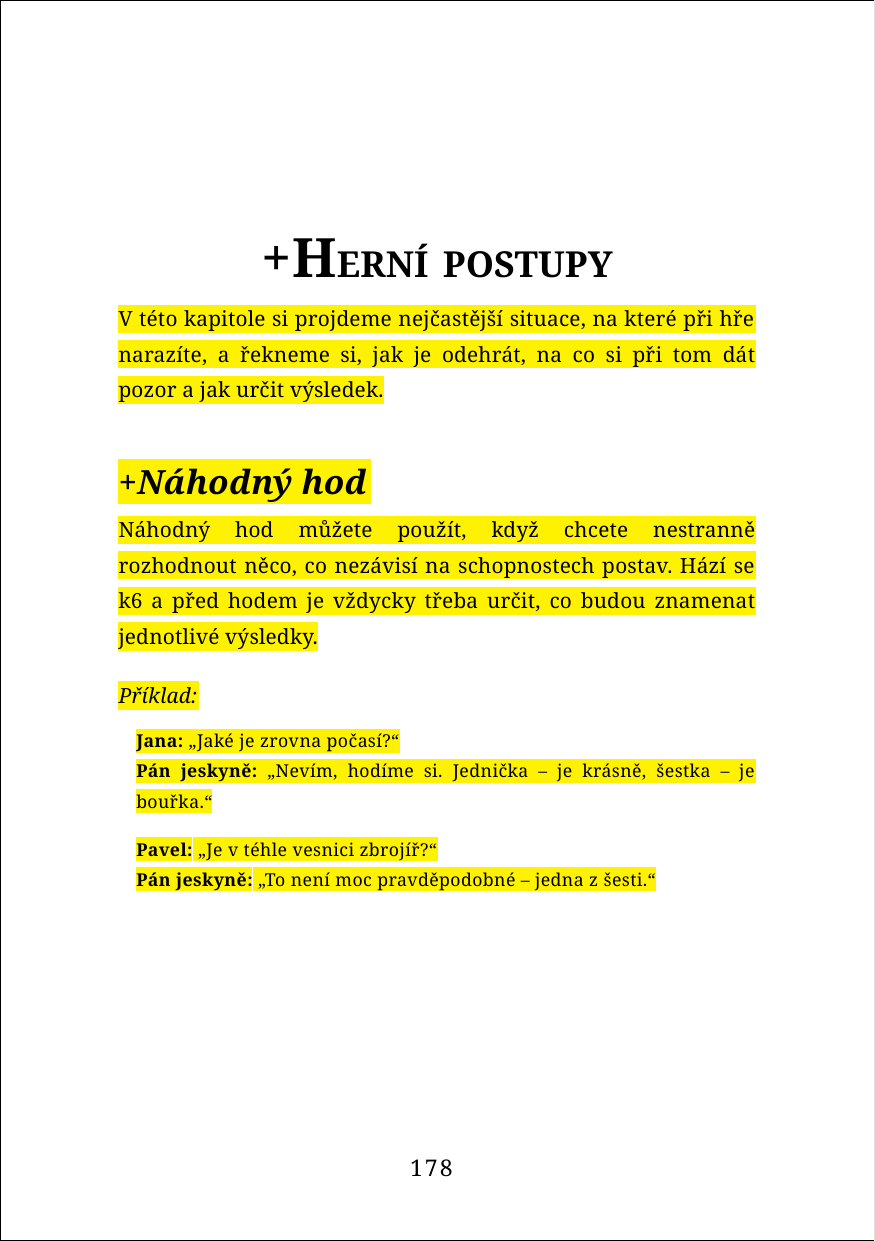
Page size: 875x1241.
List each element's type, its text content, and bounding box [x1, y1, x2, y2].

subtitle +Herní postupy [118, 219, 756, 293]
text Pavel: „Je v téhle vesnici zbrojíř?“ Pán jeskyně: „To není moc pravděpodobné – jedna z šesti.“ [136, 837, 756, 891]
text Příklad: [118, 681, 756, 710]
subtitle +Náhodný hod [118, 458, 756, 504]
text Jana: „Jaké je zrovna počasí?“ Pán jeskyně: „Nevím, hodíme si. Jednička – je krásně, šestka – je bouřka.“ [136, 729, 756, 813]
text V této kapitole si projdeme nejčastější situace, na které při hře narazíte, a řekneme si, jak je odehrát, na co si při tom dát pozor a jak určit výsledek. [118, 304, 756, 404]
text Náhodný hod můžete použít, když chcete nestranně rozhodnout něco, co nezávisí na schopnostech postav. Hází se k6 a před hodem je vždycky třeba určit, co budou znamenat jednotlivé výsledky. [118, 516, 756, 651]
